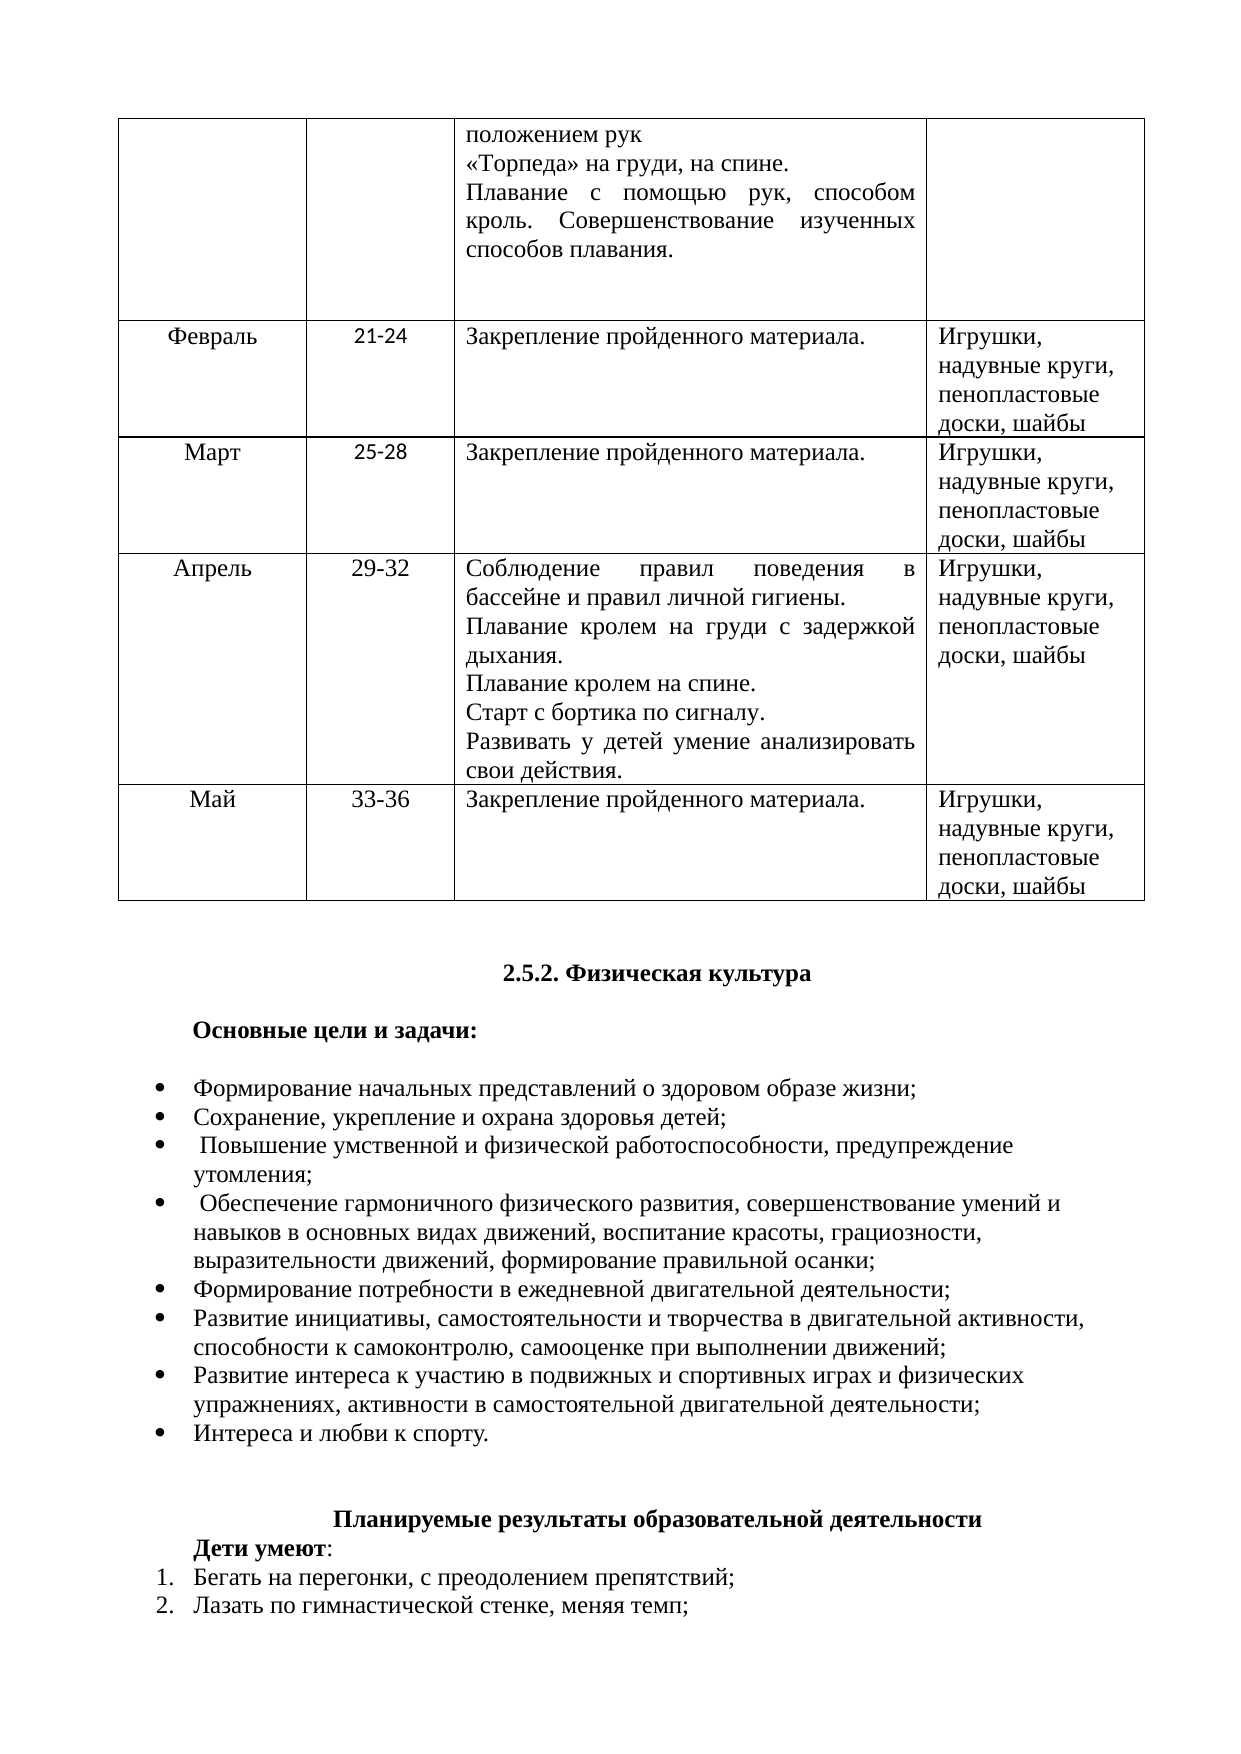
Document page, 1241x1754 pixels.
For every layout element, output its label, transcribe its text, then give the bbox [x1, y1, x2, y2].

text Планируемые результаты образовательной деятельности [193, 1504, 1122, 1533]
list Обеспечение гармоничного физического развития, совершенствование умений и навыков в основных видах движений, воспитание красоты, грациозности, выразительности движений, формирование правильной осанки; [156, 1188, 1122, 1274]
table_cell Май [119, 785, 306, 899]
list Сохранение, укрепление и охрана здоровья детей; [156, 1102, 1122, 1131]
table_cell Закрепление пройденного материала. [455, 785, 926, 899]
table_cell Закрепление пройденного материала. [455, 321, 926, 436]
list Развитие инициативы, самостоятельности и творчества в двигательной активности, способности к самоконтролю, самооценке при выполнении движений; [156, 1303, 1122, 1361]
table_cell Закрепление пройденного материала. [455, 438, 926, 552]
table_cell [119, 119, 306, 320]
table_cell Игрушки, надувные круги, пенопластовые доски, шайбы [927, 554, 1144, 783]
table_cell 21-24 [307, 321, 454, 436]
list Интереса и любви к спорту. [156, 1418, 1122, 1447]
table_cell 33-36 [307, 785, 454, 899]
table_cell Февраль [119, 321, 306, 436]
list Развитие интереса к участию в подвижных и спортивных играх и физических упражнениях, активности в самостоятельной двигательной деятельности; [156, 1361, 1122, 1418]
list Формирование начальных представлений о здоровом образе жизни; [156, 1073, 1122, 1102]
list Повышение умственной и физической работоспособности, предупреждение утомления; [156, 1131, 1122, 1188]
table_cell Игрушки, надувные круги, пенопластовые доски, шайбы [927, 321, 1144, 436]
table_cell Март [119, 438, 306, 552]
table_cell 29-32 [307, 554, 454, 783]
table_cell [307, 119, 454, 320]
text 2.5.2. Физическая культура [192, 958, 1122, 987]
table_cell [927, 119, 1144, 320]
table_cell положением рук «Торпеда» на груди, на спине. Плавание с помощью рук, способом кроль. Совершенствование изученных способов плавания. [455, 119, 926, 320]
list Формирование потребности в ежедневной двигательной деятельности; [156, 1274, 1122, 1303]
table_cell Игрушки, надувные круги, пенопластовые доски, шайбы [927, 785, 1144, 899]
table_cell Апрель [119, 554, 306, 783]
list Бегать на перегонки, с преодолением препятствий; [156, 1562, 1122, 1591]
text Дети умеют: [193, 1533, 1122, 1562]
list Лазать по гимнастической стенке, меняя темп; [156, 1591, 1122, 1619]
table_cell Соблюдение правил поведения в бассейне и правил личной гигиены. Плавание кролем на груди с задержкой дыхания. Плавание кролем на спине. Старт с бортика по сигналу. Развивать у детей умение анализировать свои действия. [455, 554, 926, 783]
table_cell 25-28 [307, 438, 454, 552]
table_cell Игрушки, надувные круги, пенопластовые доски, шайбы [927, 438, 1144, 552]
text Основные цели и задачи: [192, 1016, 1122, 1044]
